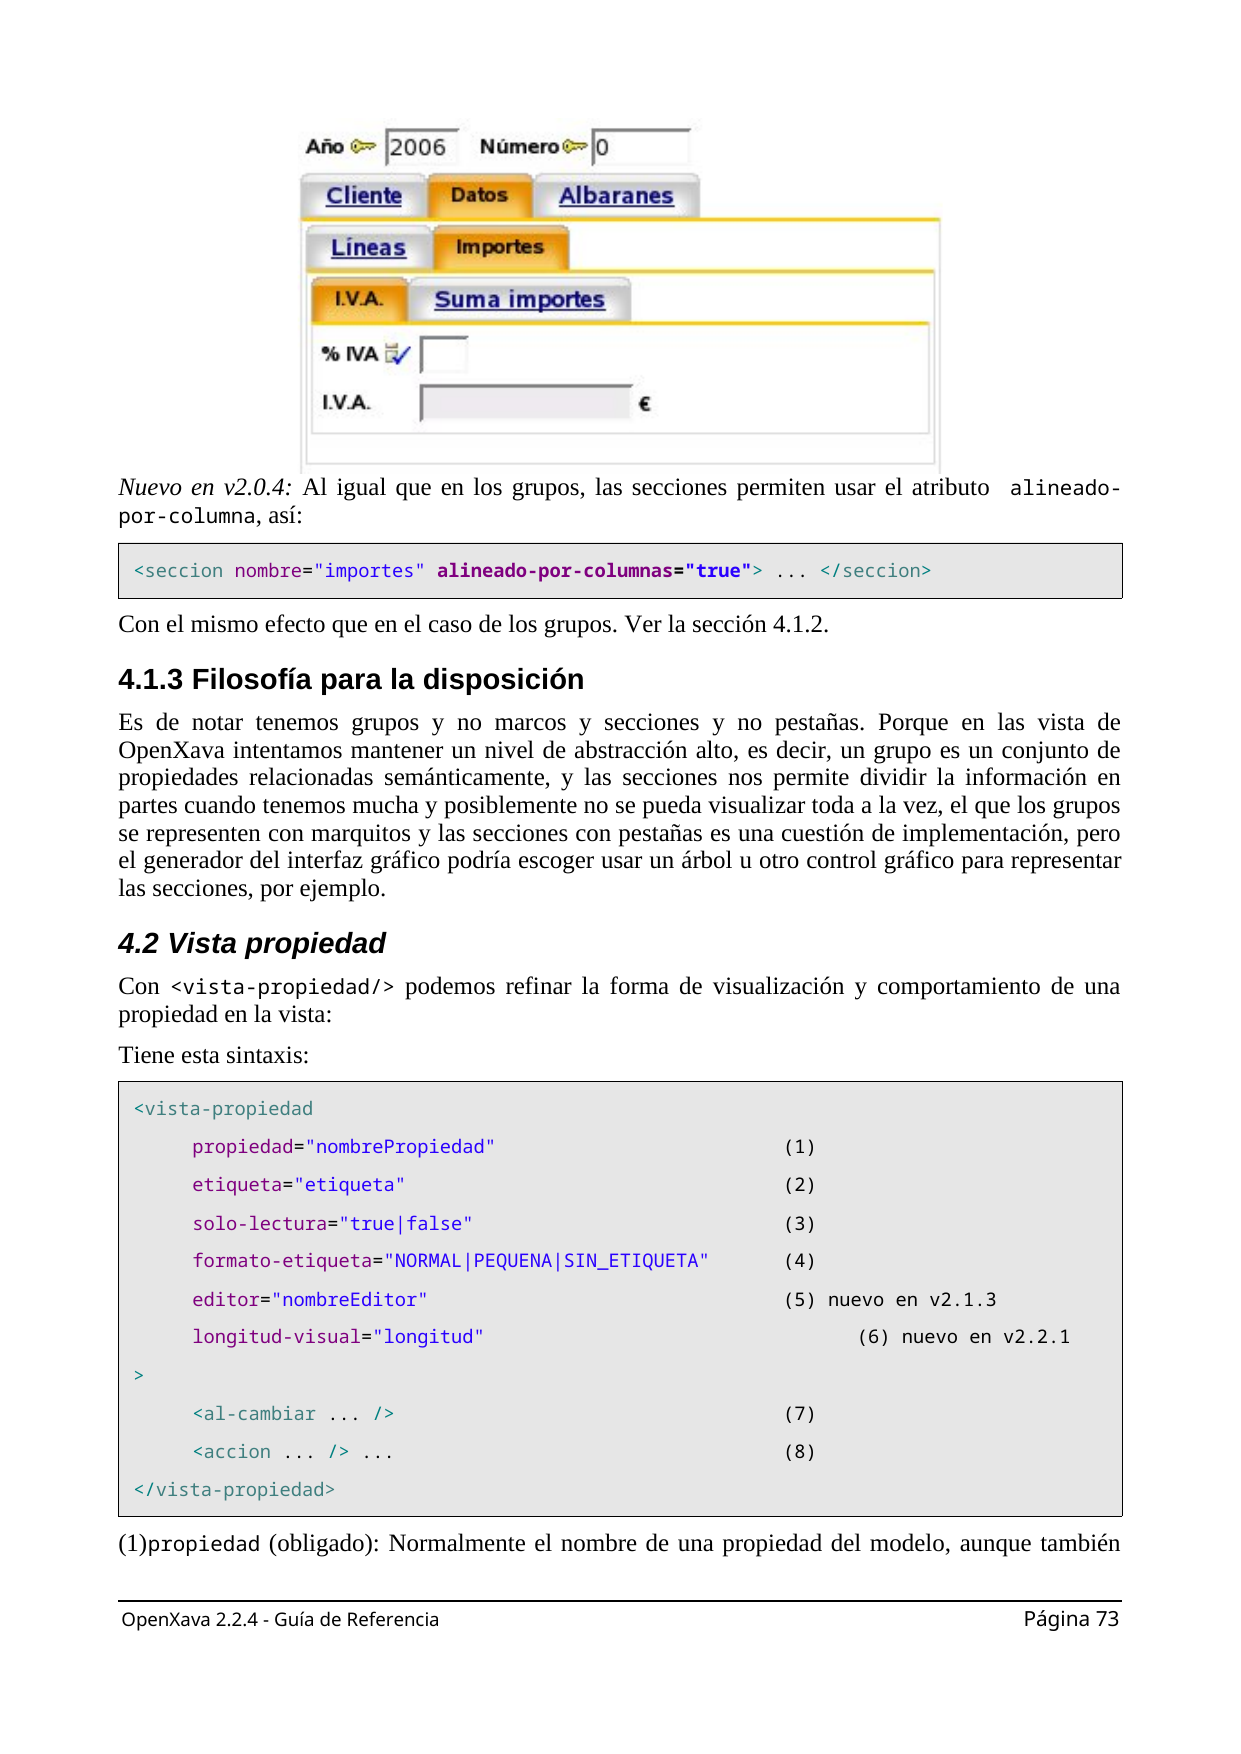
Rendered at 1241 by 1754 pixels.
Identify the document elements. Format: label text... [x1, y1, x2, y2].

text <vista-propiedad [119, 1082, 1122, 1119]
text <seccion nombre="importes" alineado-por-columnas="true"> ... </seccion> [119, 544, 1122, 598]
subtitle Vista propiedad [118, 927, 1122, 960]
list propiedad (obligado): Normalmente el nombre de una propiedad del modelo, aunque también [118, 1529, 1122, 1557]
text <accion ... /> ... (8) [119, 1423, 1122, 1461]
text formato-etiqueta="NORMAL|PEQUENA|SIN_ETIQUETA" (4) [119, 1233, 1122, 1271]
text Tiene esta sintaxis: [118, 1041, 1122, 1068]
text Nuevo en v2.0.4: Al igual que en los grupos, las secciones permiten usar el atributo alineado-por-columna, así: [118, 474, 1122, 530]
text propiedad="nombrePropiedad" (1) [119, 1119, 1122, 1157]
subtitle Filosofía para la disposición [118, 663, 1122, 696]
text Con <vista-propiedad/> podemos refinar la forma de visualización y comportamiento de una propiedad en la vista: [118, 972, 1122, 1028]
text Es de notar tenemos grupos y no marcos y secciones y no pestañas. Porque en las vista de OpenXava intentamos mantener un nivel de abstracción alto, es decir, un grupo es un conjunto de propiedades relacionadas semánticamente, y las secciones nos permite dividir la información en partes cuando tenemos mucha y posiblemente no se pueda visualizar toda a la vez, el que los grupos se representen con marquitos y las secciones con pestañas es una cuestión de implementación, pero el generador del interfaz gráfico podría escoger usar un árbol u otro control gráfico para representar las secciones, por ejemplo. [118, 708, 1122, 902]
text > [119, 1347, 1122, 1385]
text editor="nombreEditor" (5) nuevo en v2.1.3 [119, 1271, 1122, 1309]
text <al-cambiar ... /> (7) [119, 1385, 1122, 1423]
text etiqueta="etiqueta" (2) [119, 1157, 1122, 1195]
text longitud-visual="longitud" (6) nuevo en v2.2.1 [119, 1309, 1122, 1347]
text solo-lectura="true|false" (3) [119, 1195, 1122, 1233]
picture [297, 118, 943, 474]
text Con el mismo efecto que en el caso de los grupos. Ver la sección 4.1.2. [118, 610, 1122, 638]
text </vista-propiedad> [119, 1461, 1122, 1516]
